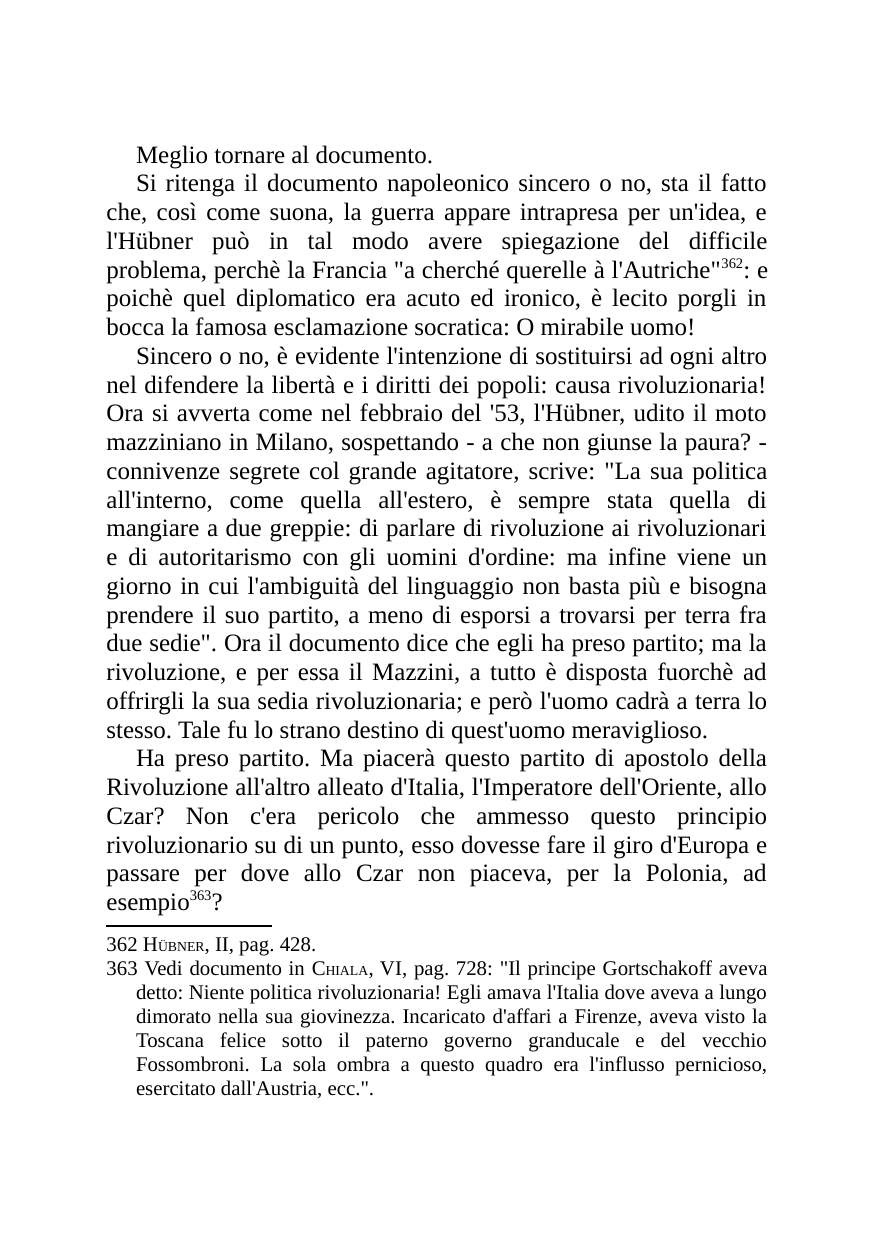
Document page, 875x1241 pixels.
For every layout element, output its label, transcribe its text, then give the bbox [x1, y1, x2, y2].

text Si ritenga il documento napoleonico sincero o no, sta il fatto che, così come suona, la guerra appare intrapresa per un'idea, e l'Hübner può in tal modo avere spiegazione del difficile problema, perchè la Francia "a cherché querelle à l'Autriche": e poichè quel diplomatico era acuto ed ironico, è lecito porgli in bocca la famosa esclamazione socratica: O mirabile uomo! [106, 168, 768, 341]
text Vedi documento in Chiala, VI, pag. 728: "Il principe Gortschakoff aveva detto: Niente politica rivoluzionaria! Egli amava l'Italia dove aveva a lungo dimorato nella sua giovinezza. Incaricato d'affari a Firenze, aveva visto la Toscana felice sotto il paterno governo granducale e del vecchio Fossombroni. La sola ombra a questo quadro era l'influsso pernicioso, esercitato dall'Austria, ecc.". [106, 956, 768, 1100]
text Sincero o no, è evidente l'intenzione di sostituirsi ad ogni altro nel difendere la libertà e i diritti dei popoli: causa rivoluzionaria! Ora si avverta come nel febbraio del '53, l'Hübner, udito il moto mazziniano in Milano, sospettando - a che non giunse la paura? - connivenze segrete col grande agitatore, scrive: "La sua politica all'interno, come quella all'estero, è sempre stata quella di mangiare a due greppie: di parlare di rivoluzione ai rivoluzionari e di autoritarismo con gli uomini d'ordine: ma infine viene un giorno in cui l'ambiguità del linguaggio non basta più e bisogna prendere il suo partito, a meno di esporsi a trovarsi per terra fra due sedie". Ora il documento dice che egli ha preso partito; ma la rivoluzione, e per essa il Mazzini, a tutto è disposta fuorchè ad offrirgli la sua sedia rivoluzionaria; e però l'uomo cadrà a terra lo stesso. Tale fu lo strano destino di quest'uomo meraviglioso. [106, 341, 768, 743]
text Ha preso partito. Ma piacerà questo partito di apostolo della Rivoluzione all'altro alleato d'Italia, l'Imperatore dell'Oriente, allo Czar? Non c'era pericolo che ammesso questo principio rivoluzionario su di un punto, esso dovesse fare il giro d'Europa e passare per dove allo Czar non piaceva, per la Polonia, ad esempio? [106, 743, 768, 916]
text Meglio tornare al documento. [106, 140, 768, 168]
text Hübner, II, pag. 428. [106, 932, 768, 956]
